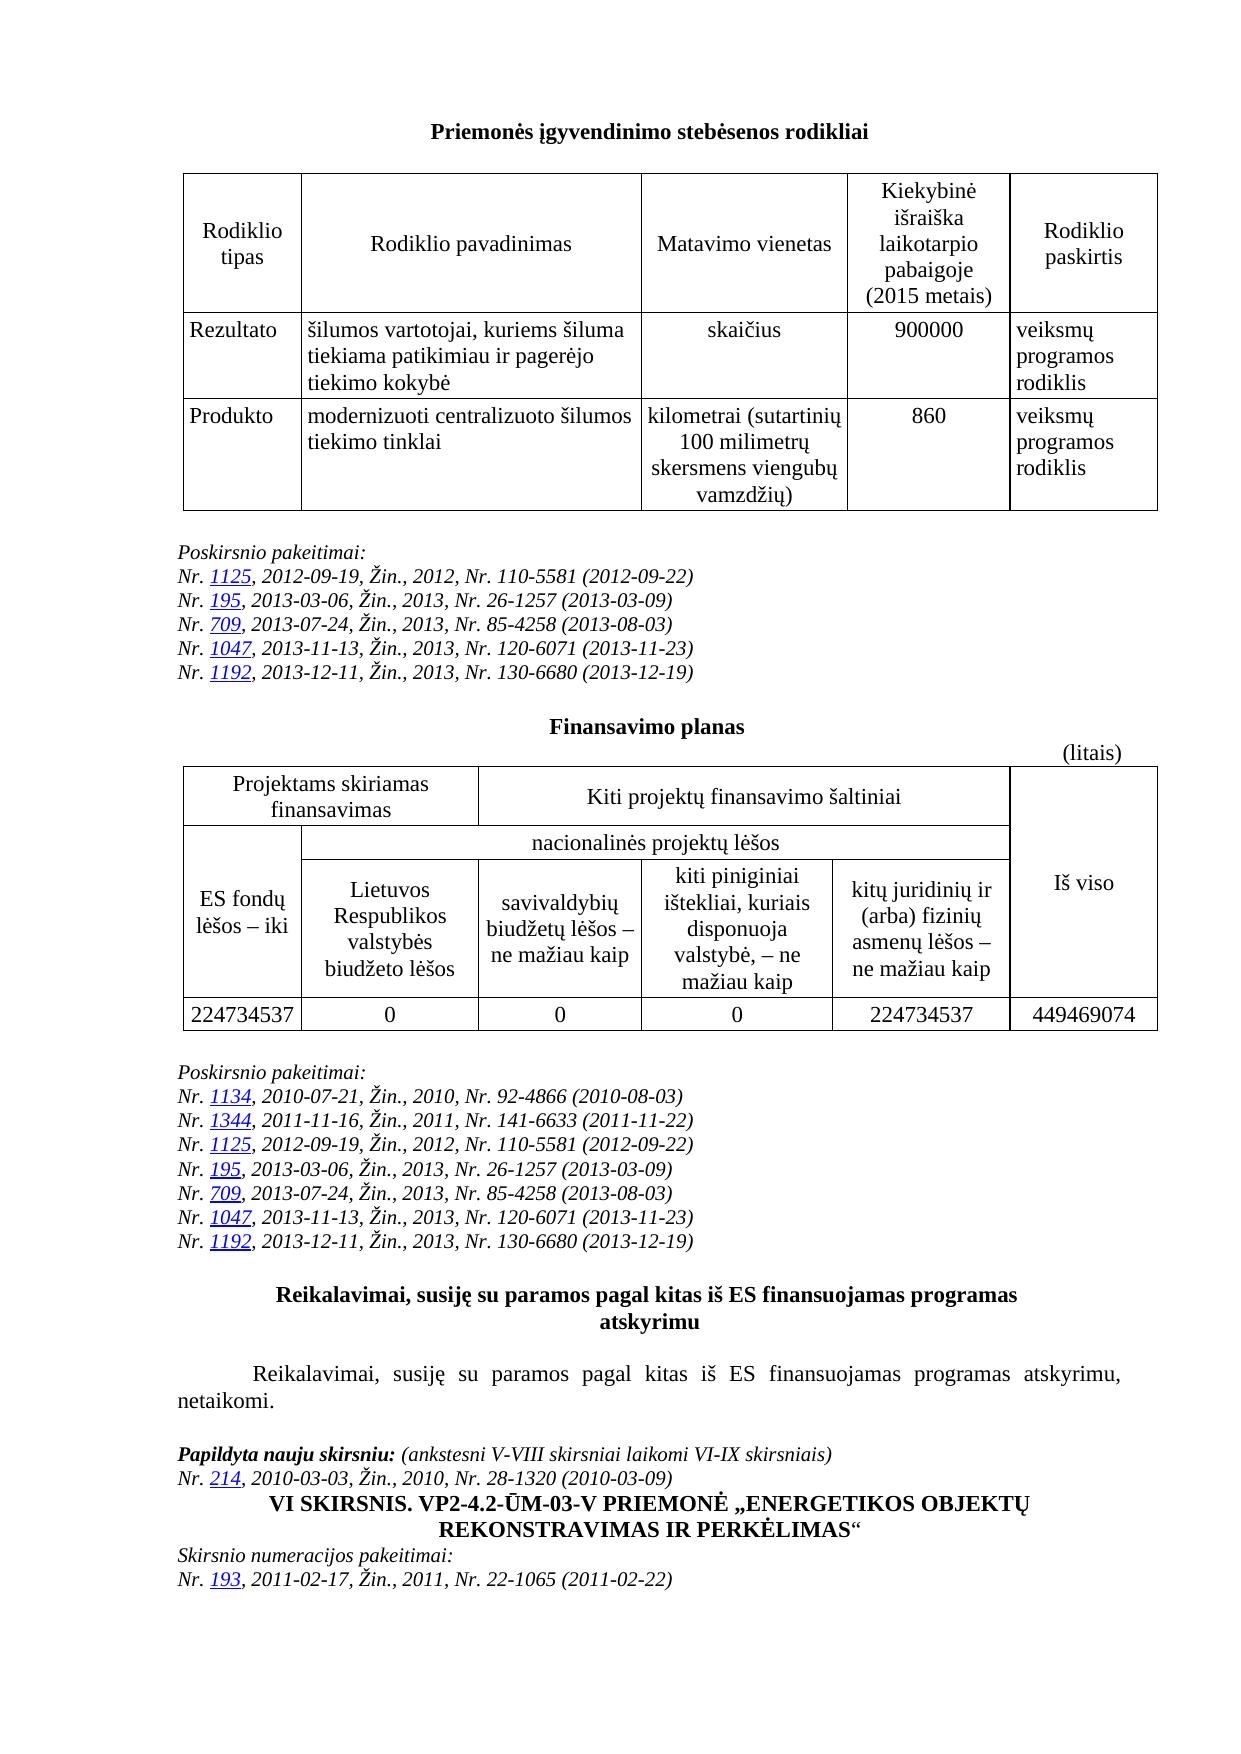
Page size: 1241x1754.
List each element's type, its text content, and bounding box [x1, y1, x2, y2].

text Nr. 195, 2013-03-06, Žin., 2013, Nr. 26-1257 (2013-03-09) [177, 1156, 1122, 1181]
text Nr. 195, 2013-03-06, Žin., 2013, Nr. 26-1257 (2013-03-09) [177, 588, 1122, 612]
table_cell ES fondų lėšos – iki [184, 826, 301, 997]
table_cell skaičius [642, 313, 847, 398]
text Nr. 709, 2013-07-24, Žin., 2013, Nr. 85-4258 (2013-08-03) [177, 1181, 1122, 1204]
text Nr. 709, 2013-07-24, Žin., 2013, Nr. 85-4258 (2013-08-03) [177, 612, 1122, 636]
text Finansavimo planas [177, 713, 1122, 739]
text Nr. 1192, 2013-12-11, Žin., 2013, Nr. 130-6680 (2013-12-19) [177, 660, 1122, 684]
text Nr. 214, 2010-03-03, Žin., 2010, Nr. 28-1320 (2010-03-09) [177, 1466, 1122, 1490]
text Nr. 1344, 2011-11-16, Žin., 2011, Nr. 141-6633 (2011-11-22) [177, 1108, 1122, 1132]
table_header Kiti projektų finansavimo šaltiniai [479, 767, 1009, 825]
table_cell 860 [848, 399, 1009, 510]
table_cell Lietuvos Respublikos valstybės biudžeto lėšos [302, 860, 478, 997]
table_cell 0 [479, 998, 641, 1030]
table_cell 224734537 [833, 998, 1009, 1030]
table_cell Produkto [184, 399, 301, 510]
table_cell kiti piniginiai ištekliai, kuriais disponuoja valstybė, – ne mažiau kaip [642, 860, 832, 997]
text Nr. 1134, 2010-07-21, Žin., 2010, Nr. 92-4866 (2010-08-03) [177, 1084, 1122, 1108]
text Nr. 1125, 2012-09-19, Žin., 2012, Nr. 110-5581 (2012-09-22) [177, 1132, 1122, 1156]
table_header Rodiklio tipas [184, 174, 301, 312]
text Priemonės įgyvendinimo stebėsenos rodikliai [177, 118, 1122, 144]
text Reikalavimai, susiję su paramos pagal kitas iš ES finansuojamas programas atskyrimu [177, 1281, 1122, 1334]
table_cell kilometrai (sutartinių 100 milimetrų skersmens viengubų vamzdžių) [642, 399, 847, 510]
table_header Kiekybinė išraiška laikotarpio pabaigoje (2015 metais) [848, 174, 1009, 312]
table_cell veiksmų programos rodiklis [1011, 313, 1157, 398]
text Nr. 1192, 2013-12-11, Žin., 2013, Nr. 130-6680 (2013-12-19) [177, 1229, 1122, 1253]
table_cell veiksmų programos rodiklis [1011, 399, 1157, 510]
text Poskirsnio pakeitimai: [177, 1060, 1122, 1084]
table_cell savivaldybių biudžetų lėšos – ne mažiau kaip [479, 860, 641, 997]
table_cell modernizuoti centralizuoto šilumos tiekimo tinklai [302, 399, 641, 510]
table_header Projektams skiriamas finansavimas [184, 767, 478, 825]
text VI SKIRSNIS. VP2-4.2-ŪM-03-V PRIEMONĖ „ENERGETIKOS OBJEKTŲ REKONSTRAVIMAS IR PERKĖLIMAS“ [177, 1490, 1122, 1543]
text Reikalavimai, susiję su paramos pagal kitas iš ES finansuojamas programas atskyrimu, netaikomi. [177, 1361, 1122, 1413]
table_header Matavimo vienetas [642, 174, 847, 312]
text Nr. 1047, 2013-11-13, Žin., 2013, Nr. 120-6071 (2013-11-23) [177, 636, 1122, 660]
table_cell kitų juridinių ir (arba) fizinių asmenų lėšos – ne mažiau kaip [833, 860, 1009, 997]
table_cell nacionalinės projektų lėšos [302, 826, 1009, 858]
table_cell Rezultato [184, 313, 301, 398]
text Nr. 1125, 2012-09-19, Žin., 2012, Nr. 110-5581 (2012-09-22) [177, 564, 1122, 588]
table_cell 449469074 [1011, 998, 1157, 1030]
table_header Rodiklio paskirtis [1011, 174, 1157, 312]
table_cell šilumos vartotojai, kuriems šiluma tiekiama patikimiau ir pagerėjo tiekimo kokybė [302, 313, 641, 398]
text Skirsnio numeracijos pakeitimai: [177, 1543, 1122, 1567]
table_header Iš viso [1011, 767, 1157, 997]
table_cell 0 [642, 998, 832, 1030]
text Papildyta nauju skirsniu: (ankstesni V-VIII skirsniai laikomi VI-IX skirsniais) [177, 1442, 1122, 1466]
text Nr. 1047, 2013-11-13, Žin., 2013, Nr. 120-6071 (2013-11-23) [177, 1204, 1122, 1229]
table_header Rodiklio pavadinimas [302, 174, 641, 312]
table_cell 224734537 [184, 998, 301, 1030]
table_cell 900000 [848, 313, 1009, 398]
text Nr. 193, 2011-02-17, Žin., 2011, Nr. 22-1065 (2011-02-22) [177, 1567, 1122, 1591]
text (litais) [177, 739, 1122, 766]
table_cell 0 [302, 998, 478, 1030]
text Poskirsnio pakeitimai: [177, 540, 1122, 564]
